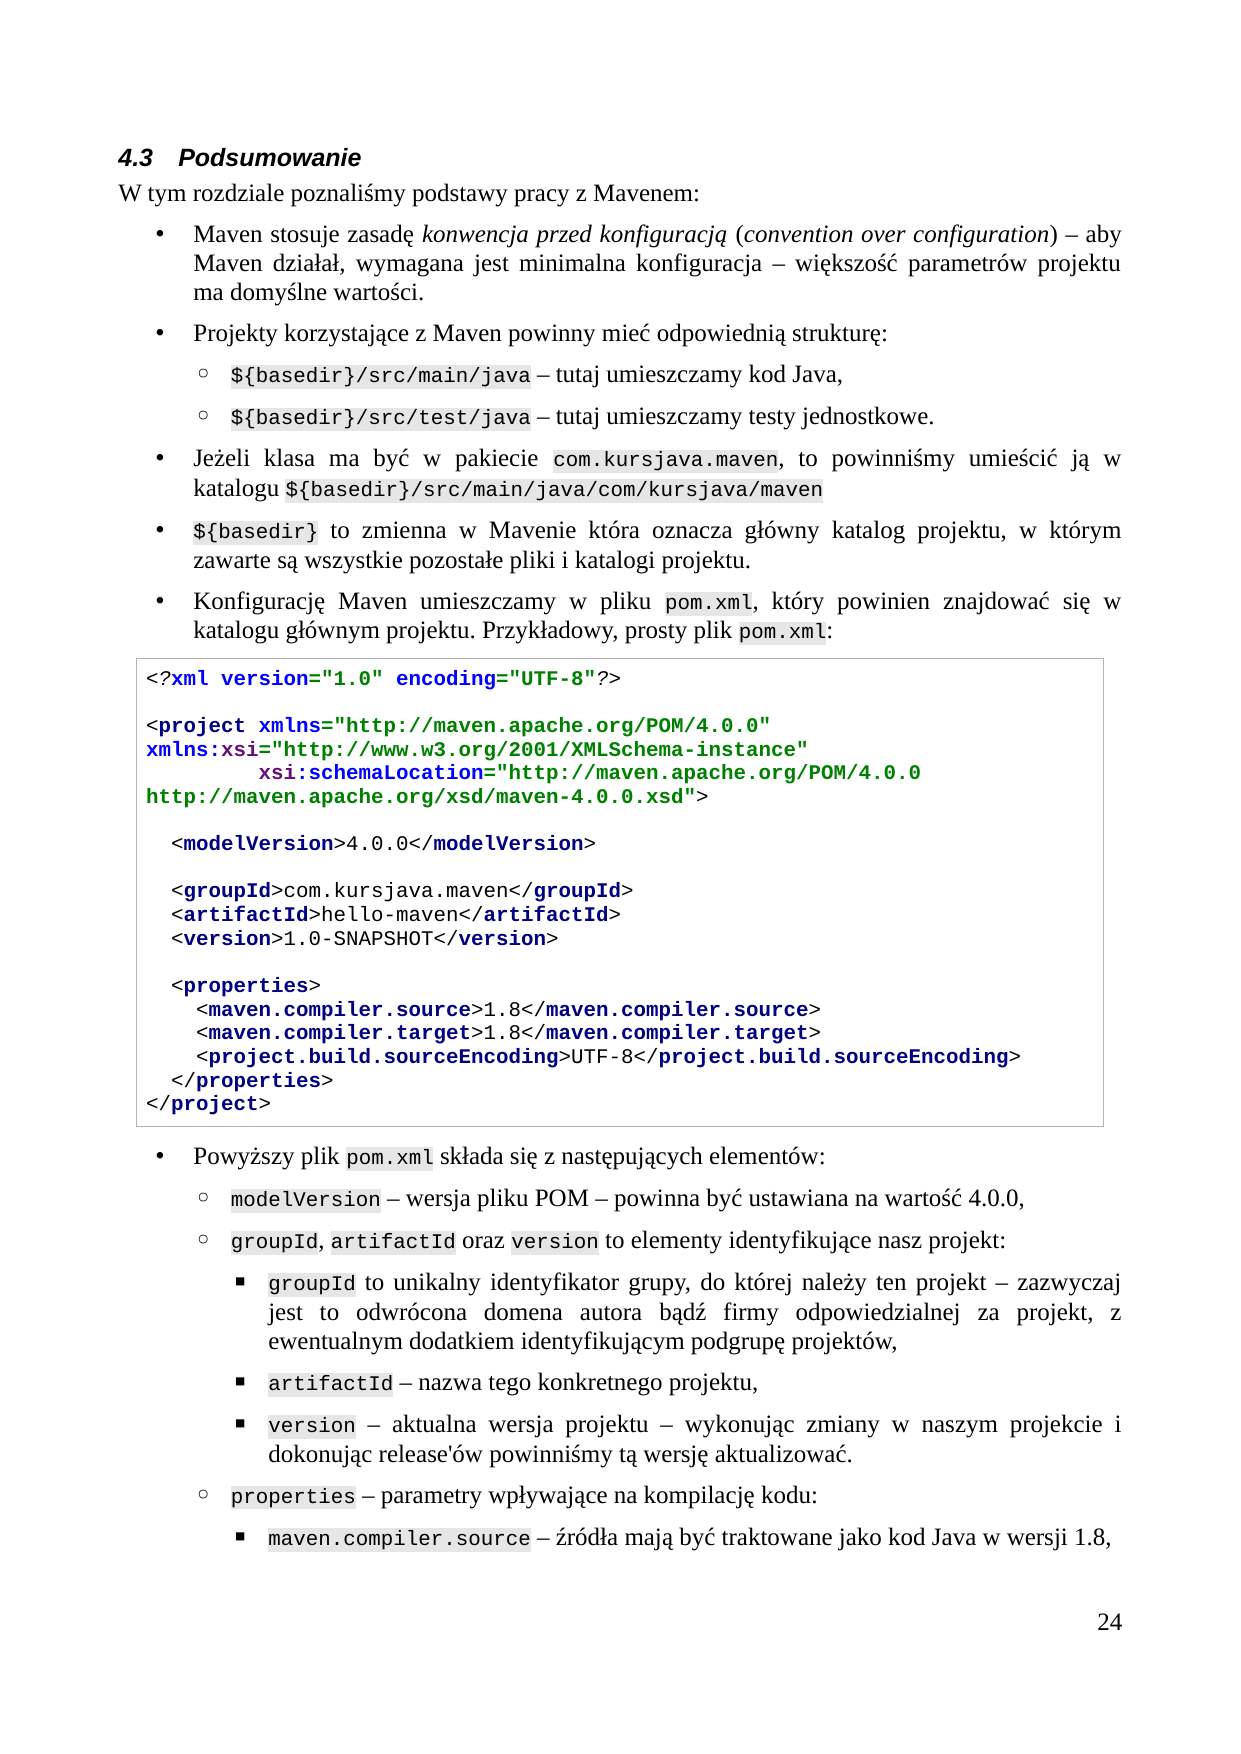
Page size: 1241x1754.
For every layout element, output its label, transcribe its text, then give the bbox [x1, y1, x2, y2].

list ${basedir}/src/main/java – tutaj umieszczamy kod Java, [193, 359, 1122, 389]
list Maven stosuje zasadę konwencja przed konfiguracją (convention over configuration) – aby Maven działał, wymagana jest minimalna konfiguracja – większość parametrów projektu ma domyślne wartości. [156, 219, 1122, 306]
text </project> [137, 1083, 1103, 1126]
text <?xml version="1.0" encoding="UTF-8"?> [137, 659, 1103, 691]
list groupId, artifactId oraz version to elementy identyfikujące nasz projekt: [193, 1225, 1122, 1255]
subtitle Podsumowanie [118, 143, 1122, 172]
text <project xmlns="http://maven.apache.org/POM/4.0.0" xmlns:xsi="http://www.w3.org/2001/XMLSchema-instance" [137, 705, 1103, 752]
list ${basedir}/src/test/java – tutaj umieszczamy testy jednostkowe. [193, 401, 1122, 431]
list ${basedir} to zmienna w Mavenie która oznacza główny katalog projektu, w którym zawarte są wszystkie pozostałe pliki i katalogi projektu. [156, 515, 1122, 573]
text <groupId>com.kursjava.maven</groupId> [137, 871, 1103, 894]
text <modelVersion>4.0.0</modelVersion> [137, 823, 1103, 857]
list Projekty korzystające z Maven powinny mieć odpowiednią strukturę: [156, 318, 1122, 347]
list properties – parametry wpływające na kompilację kodu: [193, 1480, 1122, 1509]
list modelVersion – wersja pliku POM – powinna być ustawiana na wartość 4.0.0, [193, 1183, 1122, 1213]
list Powyższy plik pom.xml składa się z następujących elementów: [156, 1141, 1122, 1171]
list artifactId – nazwa tego konkretnego projektu, [231, 1367, 1122, 1397]
text <artifactId>hello-maven</artifactId> [137, 894, 1103, 918]
list version – aktualna wersja projektu – wykonując zmiany w naszym projekcie i dokonując release'ów powinniśmy tą wersję aktualizować. [231, 1409, 1122, 1467]
text <project.build.sourceEncoding>UTF-8</project.build.sourceEncoding> [137, 1036, 1103, 1060]
list maven.compiler.source – źródła mają być traktowane jako kod Java w wersji 1.8, [231, 1522, 1122, 1552]
text xsi:schemaLocation="http://maven.apache.org/POM/4.0.0 http://maven.apache.org/xsd/maven-4.0.0.xsd"> [137, 752, 1103, 809]
text </properties> [137, 1060, 1103, 1083]
text W tym rozdziale poznaliśmy podstawy pracy z Mavenem: [118, 178, 1122, 207]
text <maven.compiler.target>1.8</maven.compiler.target> [137, 1012, 1103, 1036]
list Jeżeli klasa ma być w pakiecie com.kursjava.maven, to powinniśmy umieścić ją w katalogu ${basedir}/src/main/java/com/kursjava/maven [156, 443, 1122, 503]
text <properties> [137, 965, 1103, 989]
text <version>1.0-SNAPSHOT</version> [137, 918, 1103, 951]
text <maven.compiler.source>1.8</maven.compiler.source> [137, 989, 1103, 1012]
list groupId to unikalny identyfikator grupy, do której należy ten projekt – zazwyczaj jest to odwrócona domena autora bądź firmy odpowiedzialnej za projekt, z ewentualnym dodatkiem identyfikującym podgrupę projektów, [231, 1267, 1122, 1354]
list Konfigurację Maven umieszczamy w pliku pom.xml, który powinien znajdować się w katalogu głównym projektu. Przykładowy, prosty plik pom.xml: [156, 586, 1122, 645]
